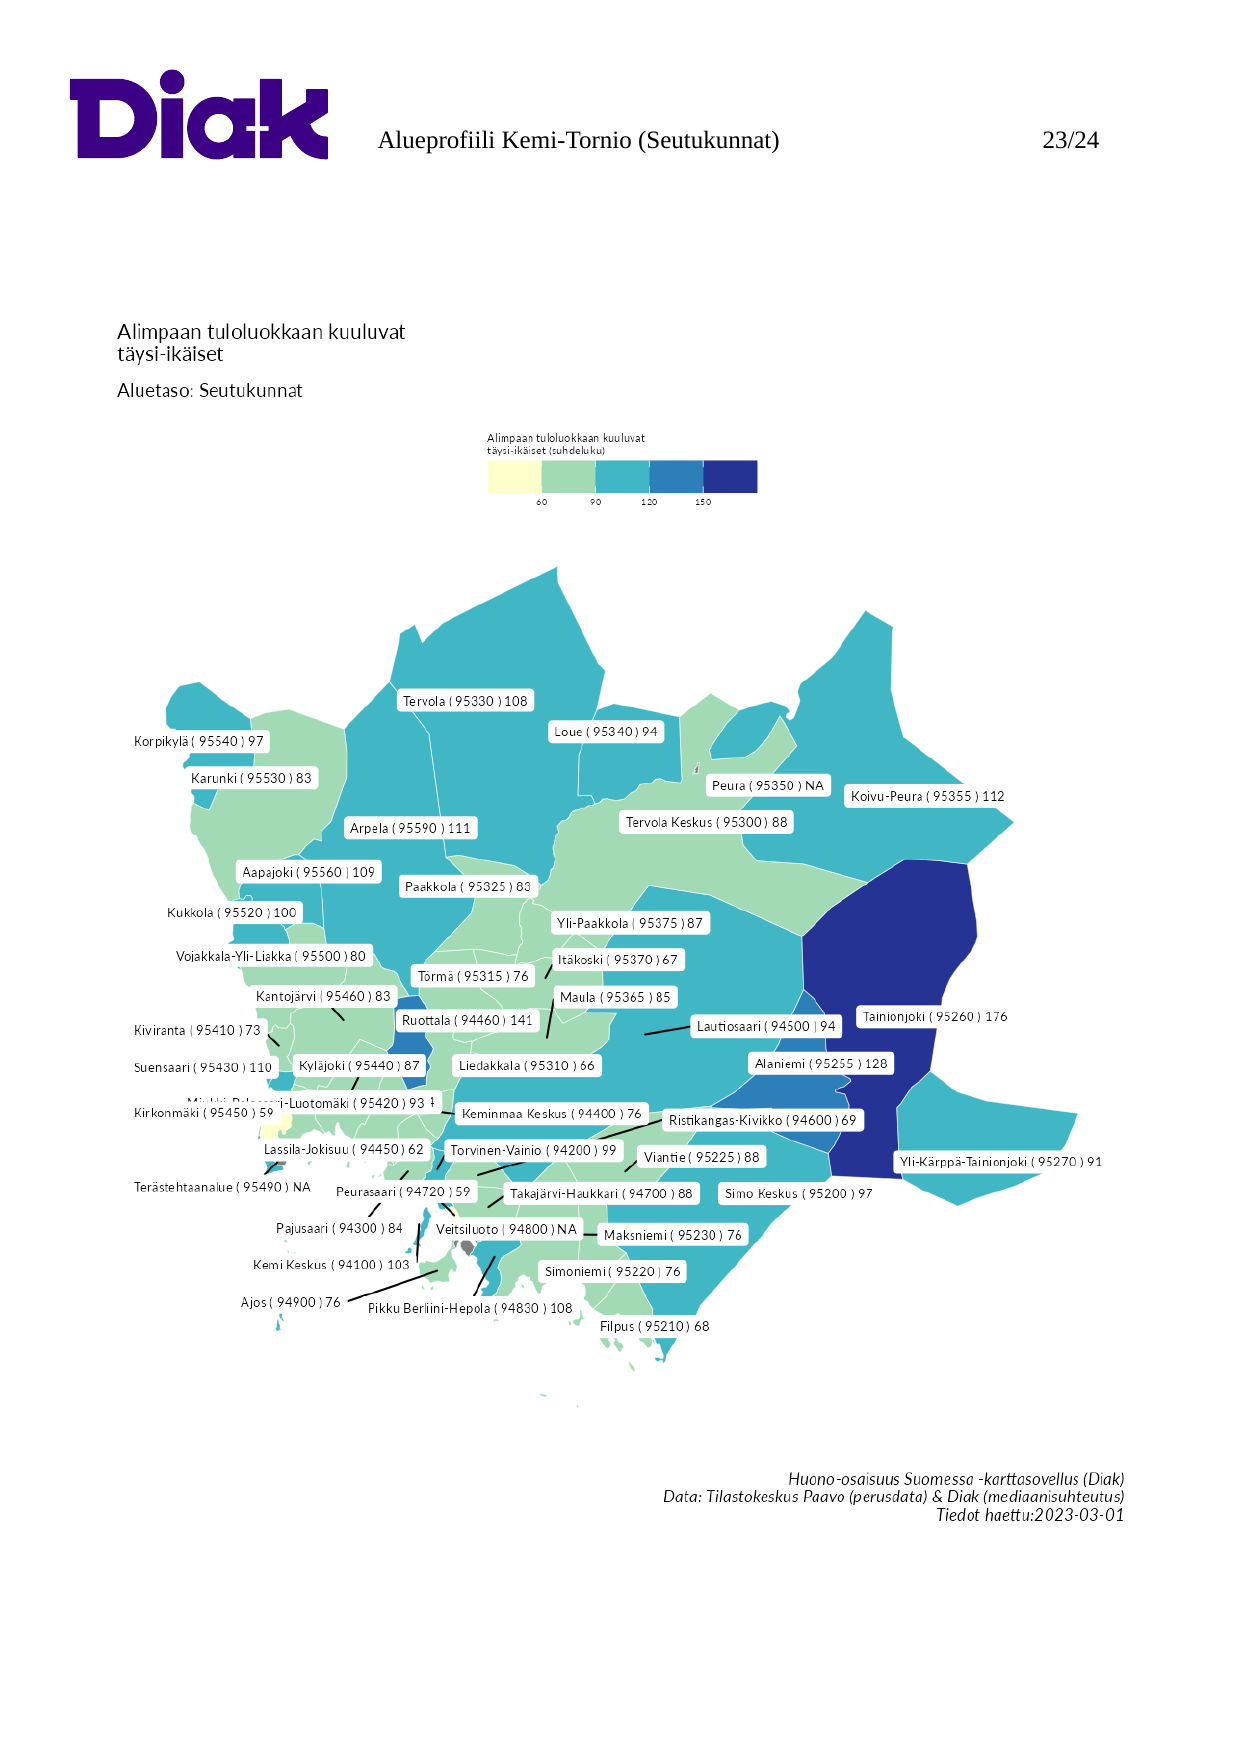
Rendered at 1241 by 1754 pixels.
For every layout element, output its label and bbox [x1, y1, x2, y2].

picture [61, 196, 1179, 1651]
